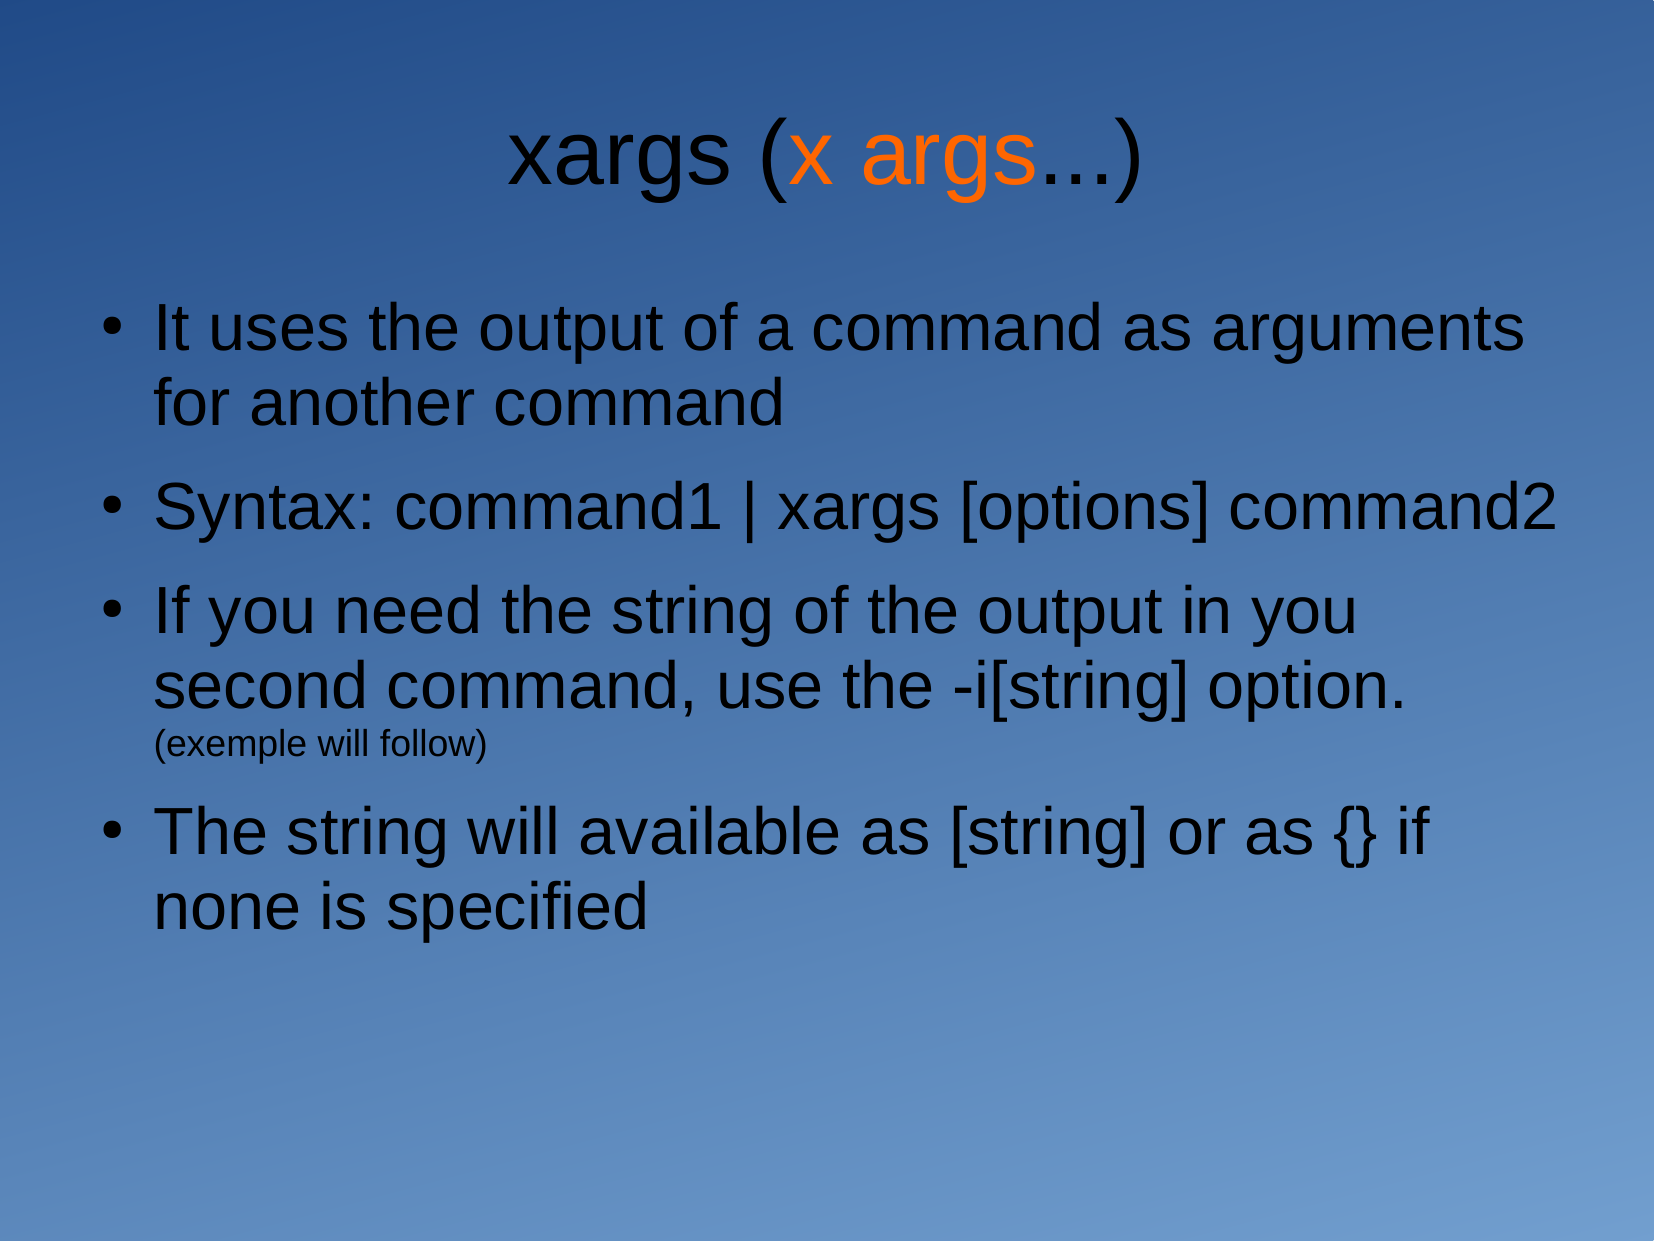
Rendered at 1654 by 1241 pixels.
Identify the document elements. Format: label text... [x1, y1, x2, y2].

title xargs (x args...) [82, 49, 1571, 257]
list It uses the output of a command as arguments for another command Syntax: command1 | xargs [options] command2 If you need the string of the output in you second command, use the -i[string] option. (exemple will follow) The string will available as [string] or as {} if none is specified [82, 290, 1571, 1010]
